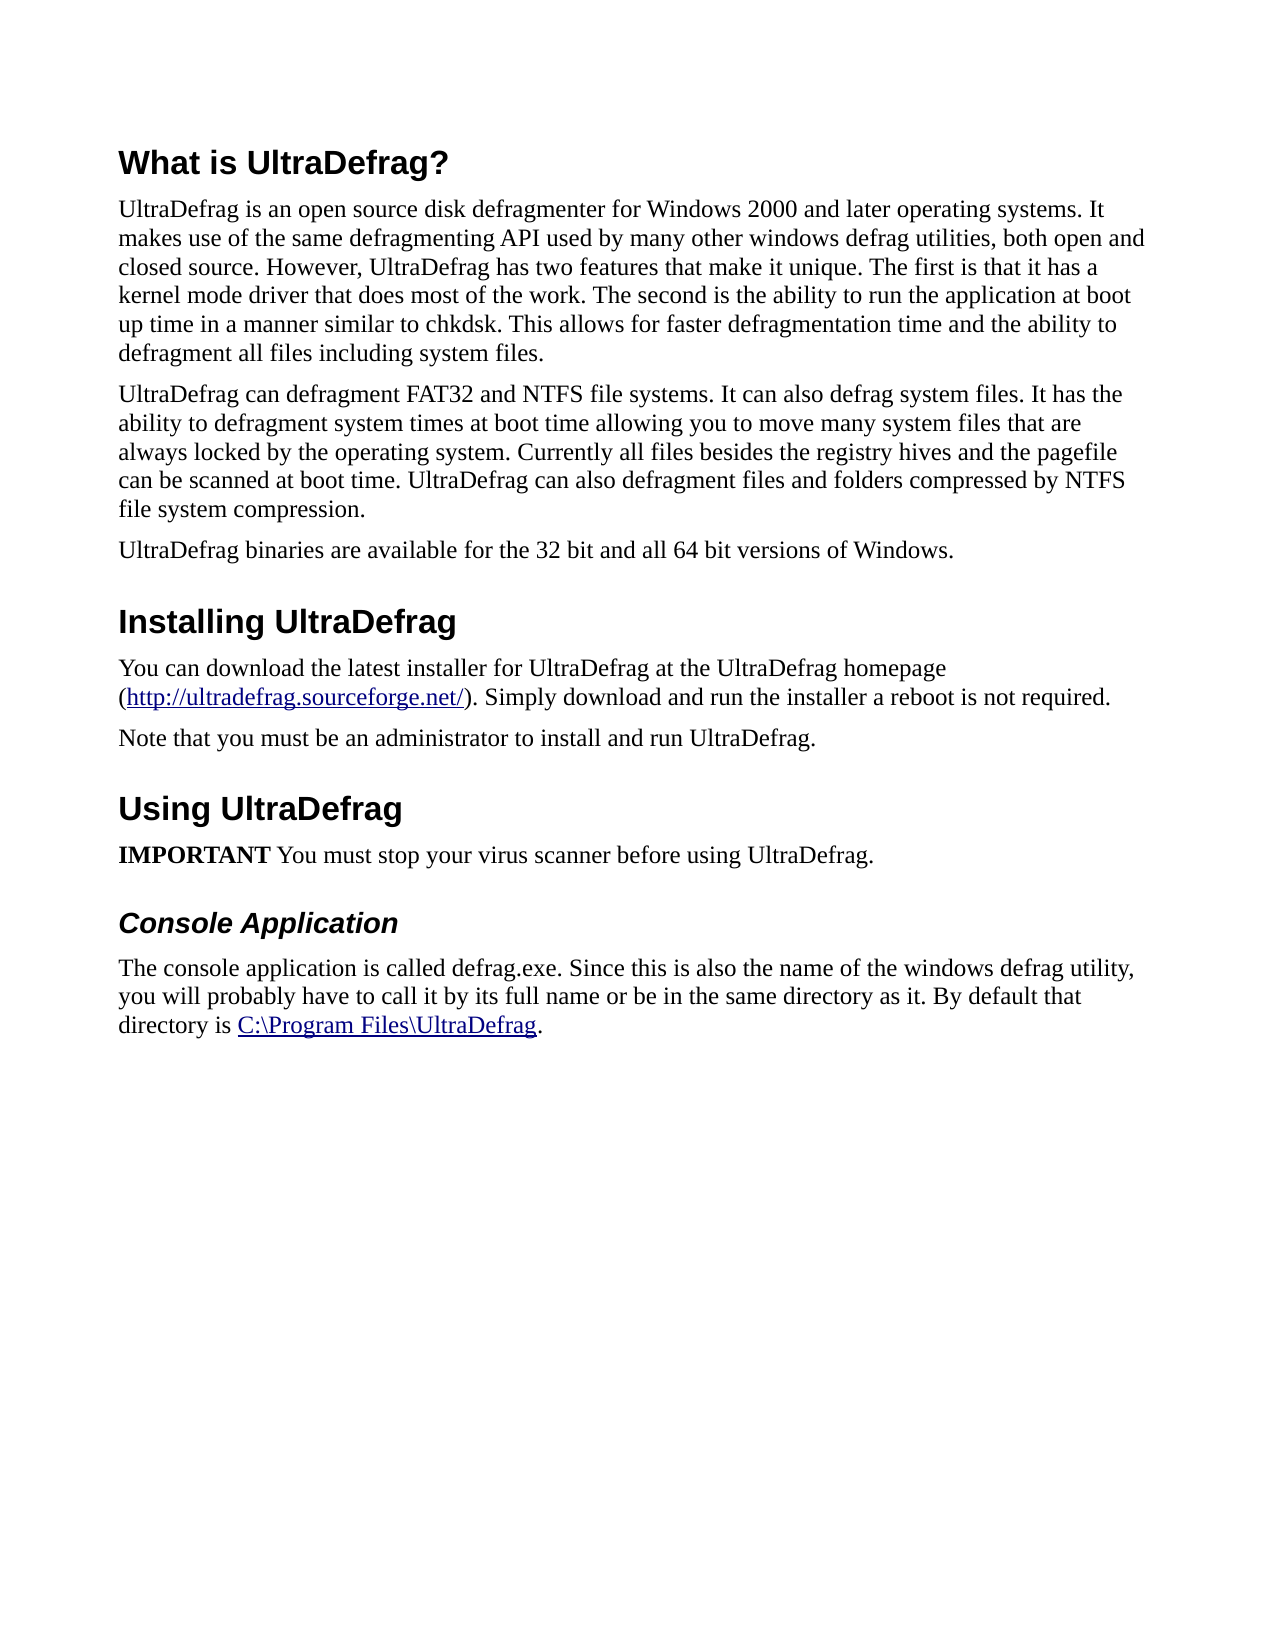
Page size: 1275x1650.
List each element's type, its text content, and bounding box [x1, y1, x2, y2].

text UltraDefrag binaries are available for the 32 bit and all 64 bit versions of Windows. [118, 536, 1157, 564]
text You can download the latest installer for UltraDefrag at the UltraDefrag homepage (http://ultradefrag.sourceforge.net/). Simply download and run the installer a reboot is not required. [118, 653, 1157, 710]
subtitle Using UltraDefrag [118, 789, 1157, 828]
subtitle Installing UltraDefrag [118, 602, 1157, 640]
text The console application is called defrag.exe. Since this is also the name of the windows defrag utility, you will probably have to call it by its full name or be in the same directory as it. By default that directory is C:\Program Files\UltraDefrag. [118, 953, 1157, 1039]
text Note that you must be an administrator to install and run UltraDefrag. [118, 723, 1157, 752]
text UltraDefrag is an open source disk defragmenter for Windows 2000 and later operating systems. It makes use of the same defragmenting API used by many other windows defrag utilities, both open and closed source. However, UltraDefrag has two features that make it unique. The first is that it has a kernel mode driver that does most of the work. The second is the ability to run the application at boot up time in a manner similar to chkdsk. This allows for faster defragmentation time and the ability to defragment all files including system files. [118, 194, 1157, 367]
text UltraDefrag can defragment FAT32 and NTFS file systems. It can also defrag system files. It has the ability to defragment system times at boot time allowing you to move many system files that are always locked by the operating system. Currently all files besides the registry hives and the pagefile can be scanned at boot time. UltraDefrag can also defragment files and folders compressed by NTFS file system compression. [118, 379, 1157, 523]
text IMPORTANT You must stop your virus scanner before using UltraDefrag. [118, 840, 1157, 869]
subtitle Console Application [118, 907, 1157, 940]
subtitle What is UltraDefrag? [118, 143, 1157, 182]
